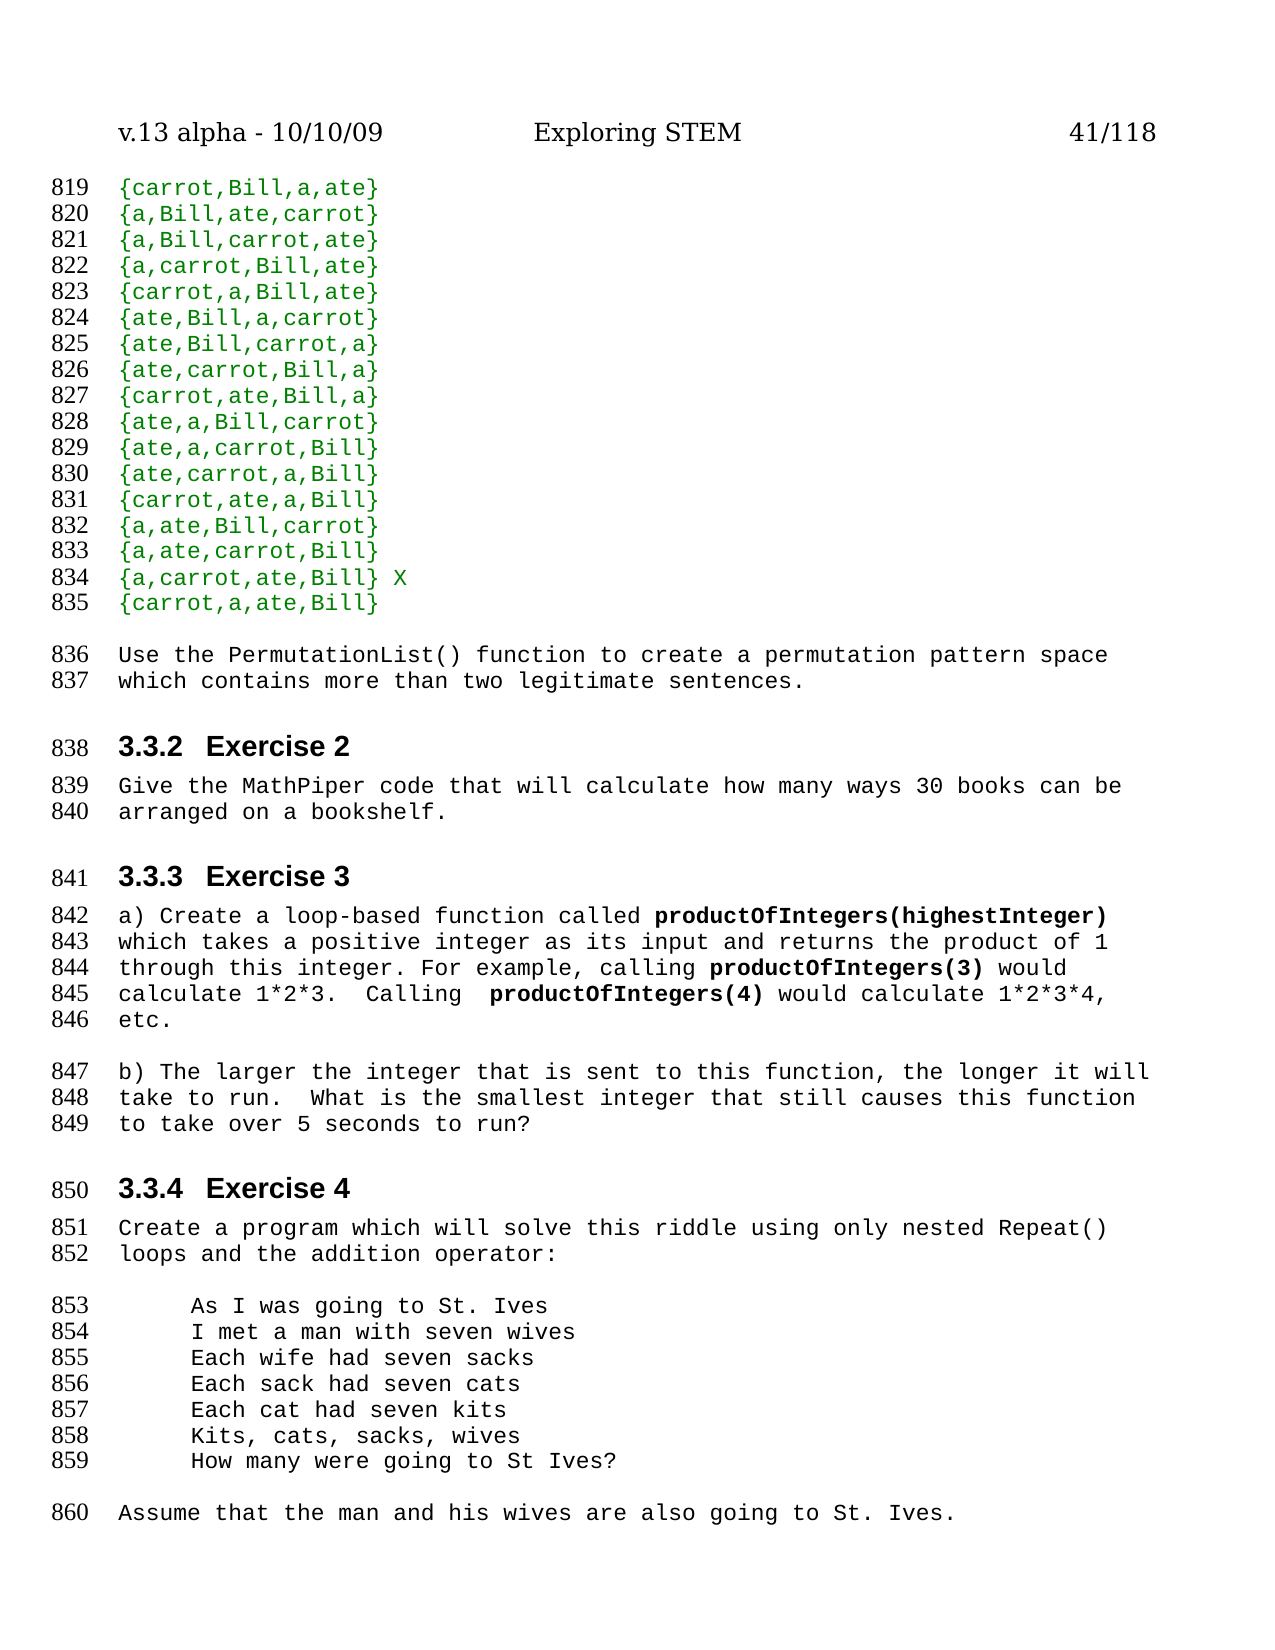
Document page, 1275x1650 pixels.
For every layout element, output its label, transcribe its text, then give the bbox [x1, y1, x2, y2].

subtitle Exercise 2 [118, 728, 1157, 762]
text {a,ate,Bill,carrot} [118, 514, 1157, 540]
text {ate,carrot,a,Bill} [118, 462, 1157, 488]
text {carrot,a,Bill,ate} [118, 281, 1157, 306]
text Create a program which will solve this riddle using only nested Repeat() loops and the addition operator: [118, 1216, 1157, 1268]
text Each wife had seven sacks [191, 1346, 1157, 1372]
subtitle Exercise 4 [118, 1171, 1157, 1204]
text a) Create a loop-based function called productOfIntegers(highestInteger) which takes a positive integer as its input and returns the product of 1 through this integer. For example, calling productOfIntegers(3) would calculate 1*2*3. Calling productOfIntegers(4) would calculate 1*2*3*4, etc. [118, 904, 1157, 1034]
text Give the MathPiper code that will calculate how many ways 30 books can be arranged on a bookshelf. [118, 774, 1157, 826]
text {a,ate,carrot,Bill} [118, 540, 1157, 566]
text {carrot,Bill,a,ate} [118, 177, 1157, 203]
text {ate,carrot,Bill,a} [118, 358, 1157, 384]
text Assume that the man and his wives are also going to St. Ives. [118, 1502, 1157, 1528]
text {ate,Bill,a,carrot} [118, 306, 1157, 332]
text {ate,Bill,carrot,a} [118, 332, 1157, 358]
text {ate,a,Bill,carrot} [118, 410, 1157, 436]
text {carrot,ate,a,Bill} [118, 488, 1157, 514]
text How many were going to St Ives? [191, 1450, 1157, 1476]
text Each sack had seven cats [191, 1372, 1157, 1398]
text {carrot,a,ate,Bill} [118, 592, 1157, 618]
text b) The larger the integer that is sent to this function, the longer it will take to run. What is the smallest integer that still causes this function to take over 5 seconds to run? [118, 1060, 1157, 1138]
text Each cat had seven kits [191, 1398, 1157, 1424]
text {ate,a,carrot,Bill} [118, 436, 1157, 462]
subtitle Exercise 3 [118, 859, 1157, 892]
text {carrot,ate,Bill,a} [118, 384, 1157, 410]
text As I was going to St. Ives [191, 1294, 1157, 1320]
text {a,carrot,Bill,ate} [118, 254, 1157, 281]
text I met a man with seven wives [191, 1320, 1157, 1346]
text Kits, cats, sacks, wives [191, 1424, 1157, 1450]
text {a,Bill,carrot,ate} [118, 229, 1157, 254]
text Use the PermutationList() function to create a permutation pattern space which contains more than two legitimate sentences. [118, 644, 1157, 696]
text {a,Bill,ate,carrot} [118, 203, 1157, 229]
text {a,carrot,ate,Bill} X [118, 566, 1157, 592]
